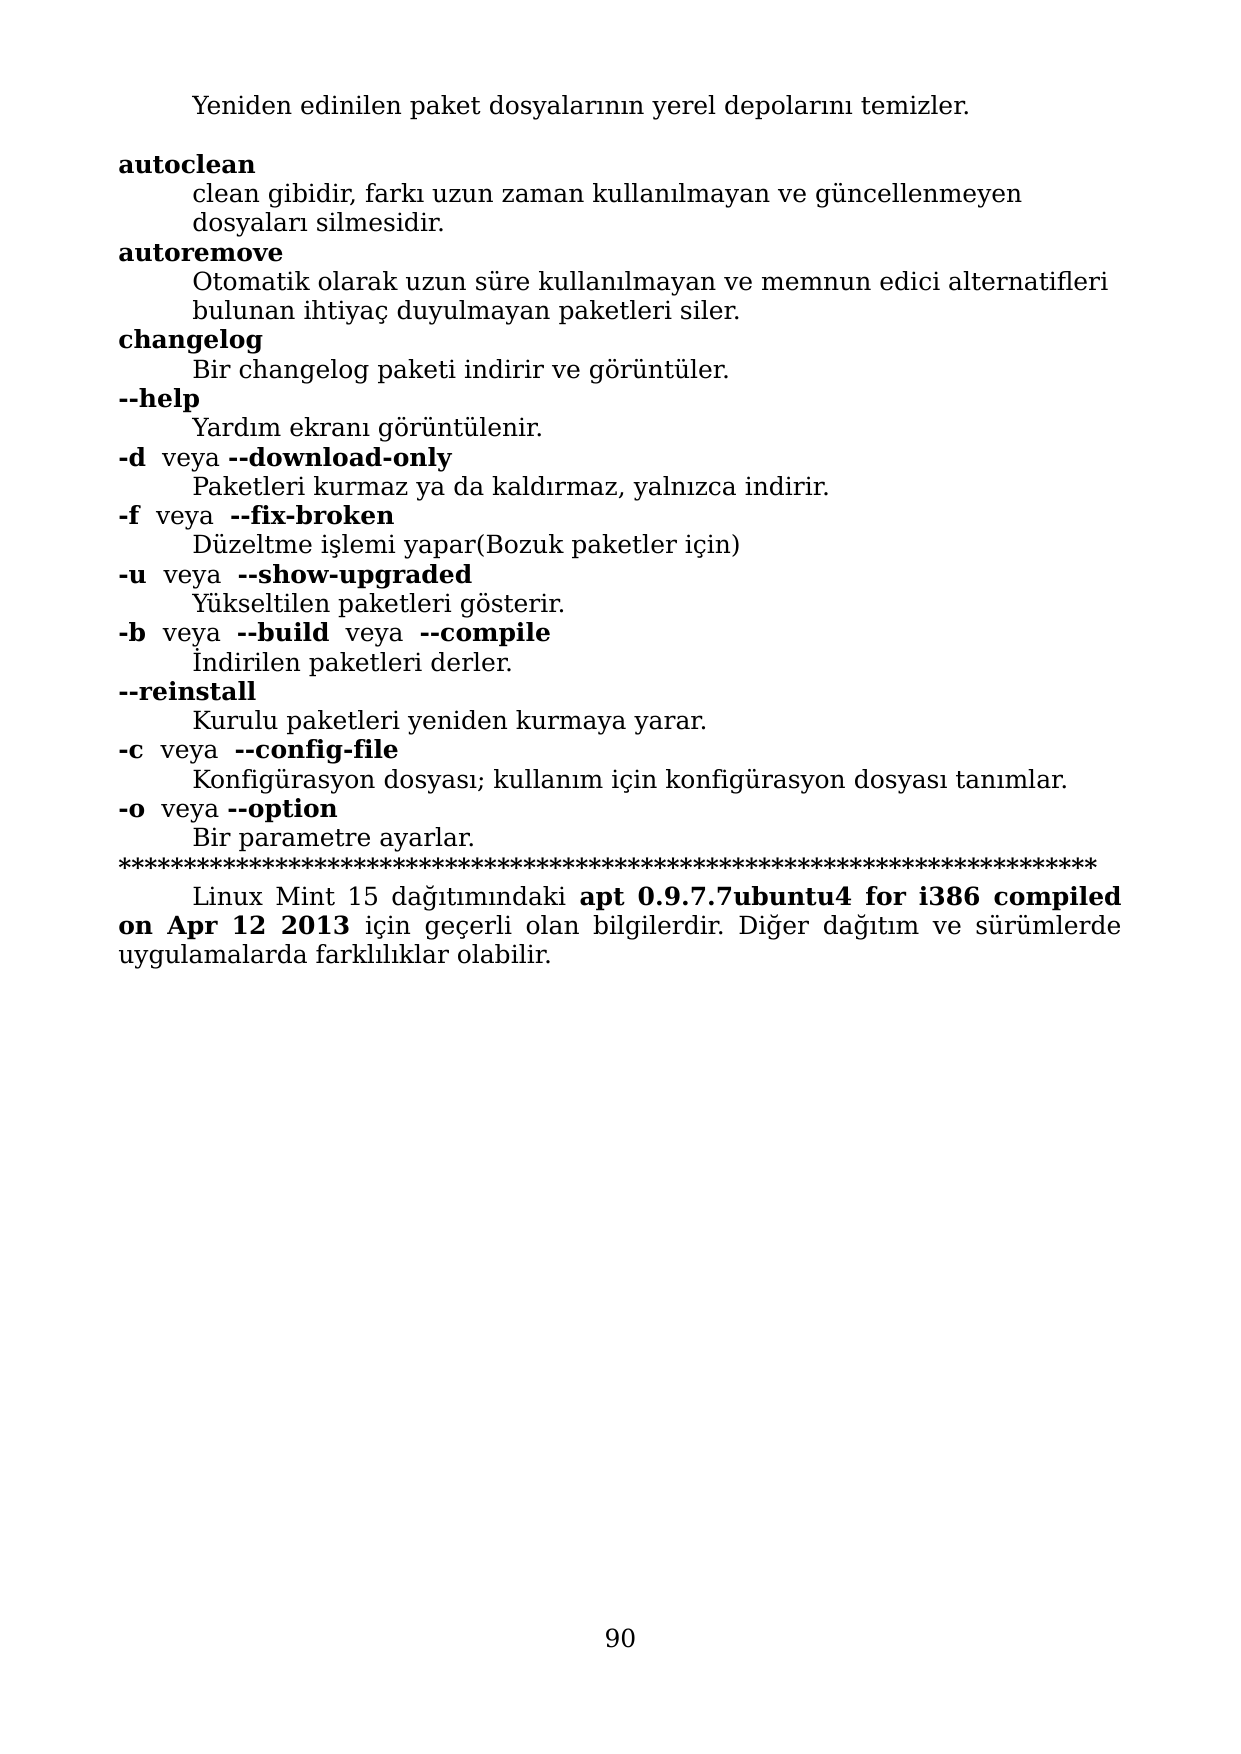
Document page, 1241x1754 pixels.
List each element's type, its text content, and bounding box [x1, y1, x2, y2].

text *************************************************************************** [118, 853, 1122, 882]
list Bir parametre ayarlar. [118, 823, 1122, 853]
text autoremove [118, 238, 1122, 267]
list Konfigürasyon dosyası; kullanım için konfigürasyon dosyası tanımlar. [118, 765, 1122, 794]
list -b veya --build veya --compile [118, 618, 1122, 648]
list Paketleri kurmaz ya da kaldırmaz, yalnızca indirir. [118, 472, 1122, 501]
list -c veya --config-file [118, 736, 1122, 765]
text Bir changelog paketi indirir ve görüntüler. [118, 355, 1122, 384]
subtitle --help [118, 384, 1122, 413]
text changelog [118, 325, 1122, 355]
text clean gibidir, farkı uzun zaman kullanılmayan ve güncellenmeyen dosyaları silmesidir. [118, 179, 1122, 238]
text Yeniden edinilen paket dosyalarının yerel depolarını temizler. [118, 91, 1122, 121]
text autoclean [118, 150, 1122, 179]
text Otomatik olarak uzun süre kullanılmayan ve memnun edici alternatifleri bulunan ihtiyaç duyulmayan paketleri siler. [118, 267, 1122, 325]
list İndirilen paketleri derler. [118, 648, 1122, 677]
list Yardım ekranı görüntülenir. [118, 413, 1122, 443]
text Linux Mint 15 dağıtımındaki apt 0.9.7.7ubuntu4 for i386 compiled on Apr 12 2013 için geçerli olan bilgilerdir. Diğer dağıtım ve sürümlerde uygulamalarda farklılıklar olabilir. [118, 882, 1122, 970]
list -d veya --download-only [118, 443, 1122, 472]
list --reinstall [118, 677, 1122, 706]
list Düzeltme işlemi yapar(Bozuk paketler için) [118, 531, 1122, 560]
list Kurulu paketleri yeniden kurmaya yarar. [118, 706, 1122, 736]
list Yükseltilen paketleri gösterir. [118, 589, 1122, 618]
list -o veya --option [118, 794, 1122, 823]
list -f veya --fix-broken [118, 501, 1122, 531]
list -u veya --show-upgraded [118, 560, 1122, 589]
